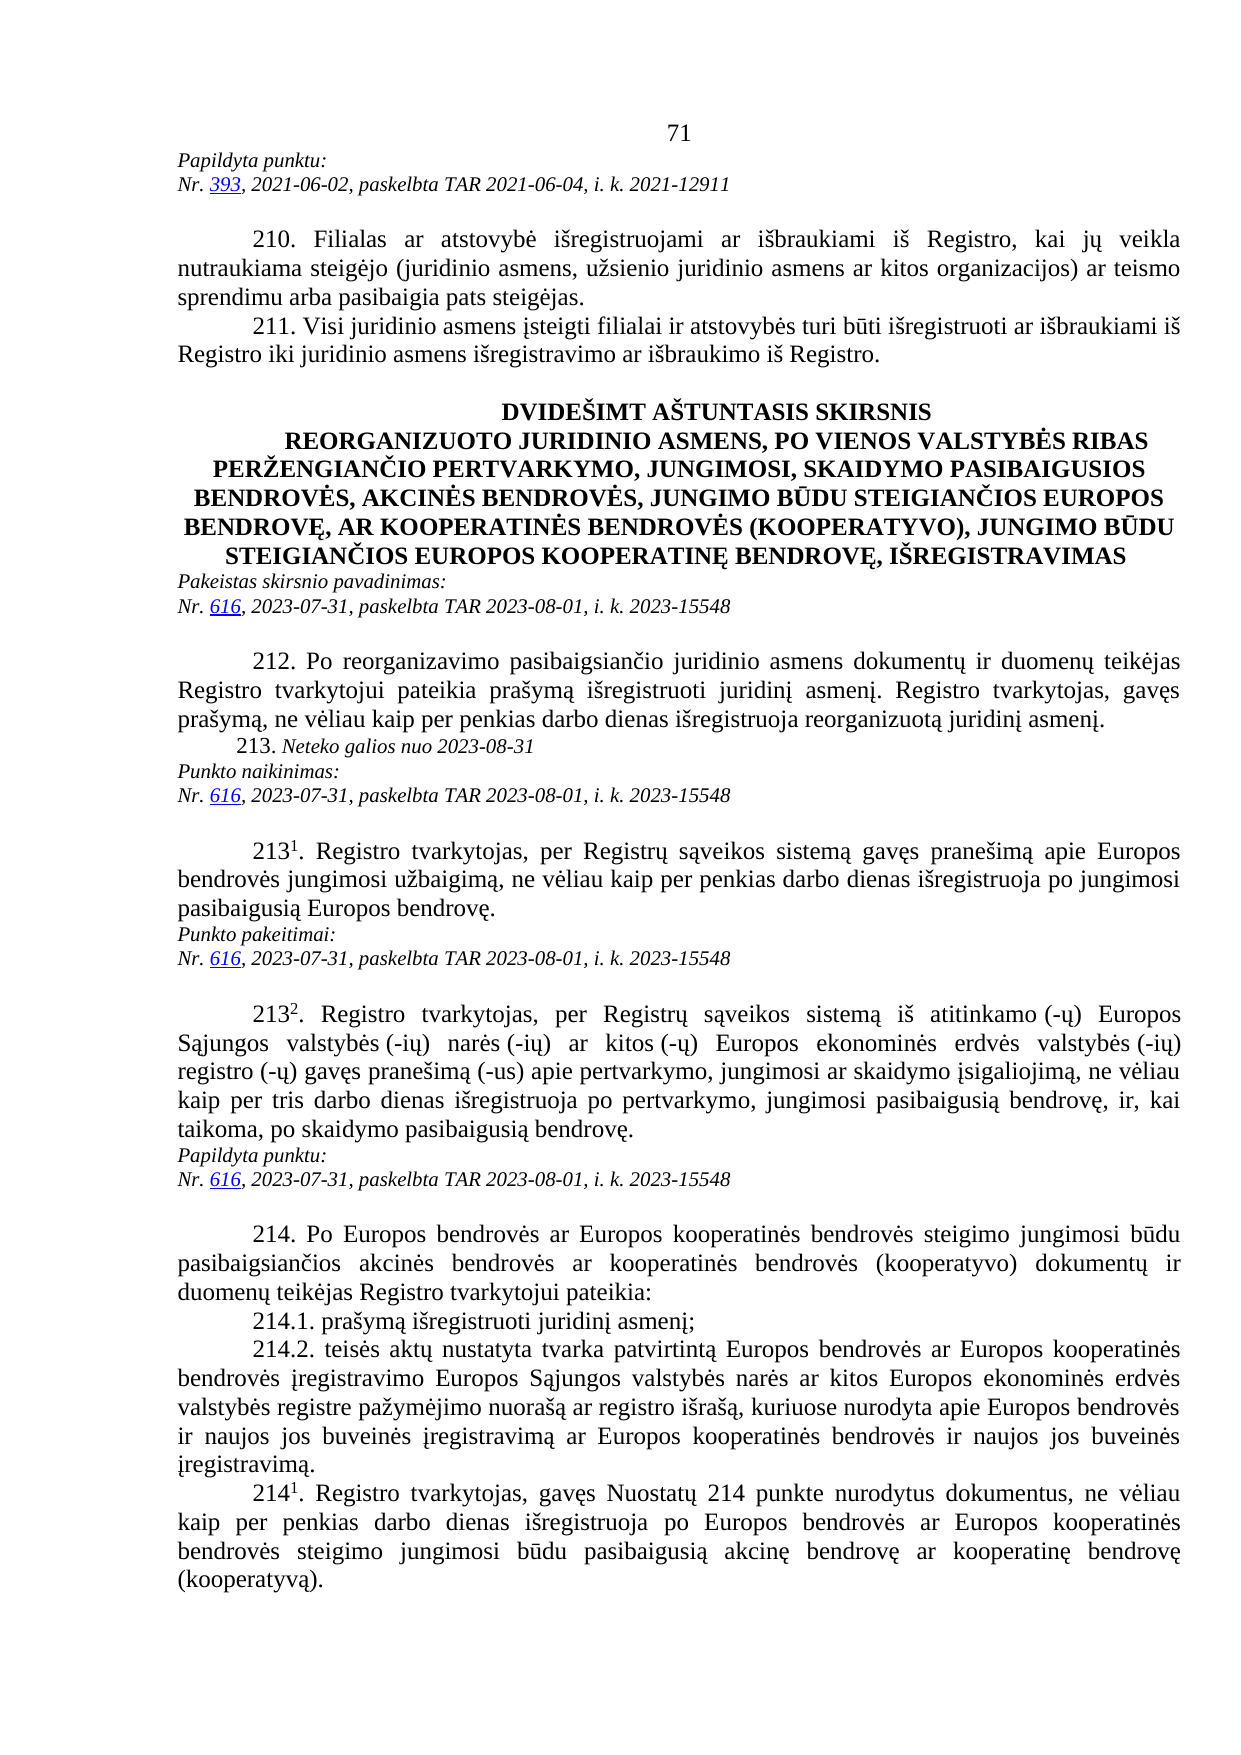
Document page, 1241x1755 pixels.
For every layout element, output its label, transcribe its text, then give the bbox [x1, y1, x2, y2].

text Nr. 616, 2023-07-31, paskelbta TAR 2023-08-01, i. k. 2023-15548 [177, 946, 1181, 970]
text Papildyta punktu: [177, 1143, 1181, 1167]
text 2132. Registro tvarkytojas, per Registrų sąveikos sistemą iš atitinkamo (-ų) Europos Sąjungos valstybės (-ių) narės (-ių) ar kitos (-ų) Europos ekonominės erdvės valstybės (-ių) registro (-ų) gavęs pranešimą (-us) apie pertvarkymo, jungimosi ar skaidymo įsigaliojimą, ne vėliau kaip per tris darbo dienas išregistruoja po pertvarkymo, jungimosi pasibaigusią bendrovę, ir, kai taikoma, po skaidymo pasibaigusią bendrovę. [177, 999, 1181, 1143]
text 212. Po reorganizavimo pasibaigsiančio juridinio asmens dokumentų ir duomenų teikėjas Registro tvarkytojui pateikia prašymą išregistruoti juridinį asmenį. Registro tvarkytojas, gavęs prašymą, ne vėliau kaip per penkias darbo dienas išregistruoja reorganizuotą juridinį asmenį. [177, 646, 1181, 733]
text 213. Neteko galios nuo 2023-08-31 [177, 733, 1181, 759]
text Nr. 616, 2023-07-31, paskelbta TAR 2023-08-01, i. k. 2023-15548 [177, 783, 1181, 807]
text 214. Po Europos bendrovės ar Europos kooperatinės bendrovės steigimo jungimosi būdu pasibaigsiančios akcinės bendrovės ar kooperatinės bendrovės (kooperatyvo) dokumentų ir duomenų teikėjas Registro tvarkytojui pateikia: [177, 1219, 1181, 1306]
text 210. Filialas ar atstovybė išregistruojami ar išbraukiami iš Registro, kai jų veikla nutraukiama steigėjo (juridinio asmens, užsienio juridinio asmens ar kitos organizacijos) ar teismo sprendimu arba pasibaigia pats steigėjas. [177, 224, 1181, 311]
text Pakeistas skirsnio pavadinimas: [177, 569, 1181, 593]
text Punkto pakeitimai: [177, 922, 1181, 946]
text DVIDEŠIMT AŠTUNTASIS SKIRSNIS [177, 397, 1181, 426]
text Papildyta punktu: [177, 148, 1181, 172]
text Nr. 616, 2023-07-31, paskelbta TAR 2023-08-01, i. k. 2023-15548 [177, 1167, 1181, 1191]
text REORGANIZUOTO JURIDINIO ASMENS, PO VIENOS VALSTYBĖS RIBAS PERŽENGIANČIO PERTVARKYMO, JUNGIMOSI, SKAIDYMO PASIBAIGUSIOS BENDROVĖS, AKCINĖS BENDROVĖS, JUNGIMO BŪDU STEIGIANČIOS EUROPOS BENDROVĘ, AR KOOPERATINĖS BENDROVĖS (KOOPERATYVO), JUNGIMO BŪDU STEIGIANČIOS EUROPOS KOOPERATINĘ BENDROVĘ, IŠREGISTRAVIMAS [177, 426, 1181, 569]
text Nr. 393, 2021-06-02, paskelbta TAR 2021-06-04, i. k. 2021-12911 [177, 172, 1181, 196]
text 211. Visi juridinio asmens įsteigti filialai ir atstovybės turi būti išregistruoti ar išbraukiami iš Registro iki juridinio asmens išregistravimo ar išbraukimo iš Registro. [177, 311, 1181, 368]
text Nr. 616, 2023-07-31, paskelbta TAR 2023-08-01, i. k. 2023-15548 [177, 593, 1181, 618]
text Punkto naikinimas: [177, 759, 1181, 783]
text 2141. Registro tvarkytojas, gavęs Nuostatų 214 punkte nurodytus dokumentus, ne vėliau kaip per penkias darbo dienas išregistruoja po Europos bendrovės ar Europos kooperatinės bendrovės steigimo jungimosi būdu pasibaigusią akcinę bendrovę ar kooperatinę bendrovę (kooperatyvą). [177, 1478, 1181, 1593]
text 214.2. teisės aktų nustatyta tvarka patvirtintą Europos bendrovės ar Europos kooperatinės bendrovės įregistravimo Europos Sąjungos valstybės narės ar kitos Europos ekonominės erdvės valstybės registre pažymėjimo nuorašą ar registro išrašą, kuriuose nurodyta apie Europos bendrovės ir naujos jos buveinės įregistravimą ar Europos kooperatinės bendrovės ir naujos jos buveinės įregistravimą. [177, 1334, 1181, 1478]
text 2131. Registro tvarkytojas, per Registrų sąveikos sistemą gavęs pranešimą apie Europos bendrovės jungimosi užbaigimą, ne vėliau kaip per penkias darbo dienas išregistruoja po jungimosi pasibaigusią Europos bendrovę. [177, 836, 1181, 922]
text 214.1. prašymą išregistruoti juridinį asmenį; [177, 1306, 1181, 1334]
